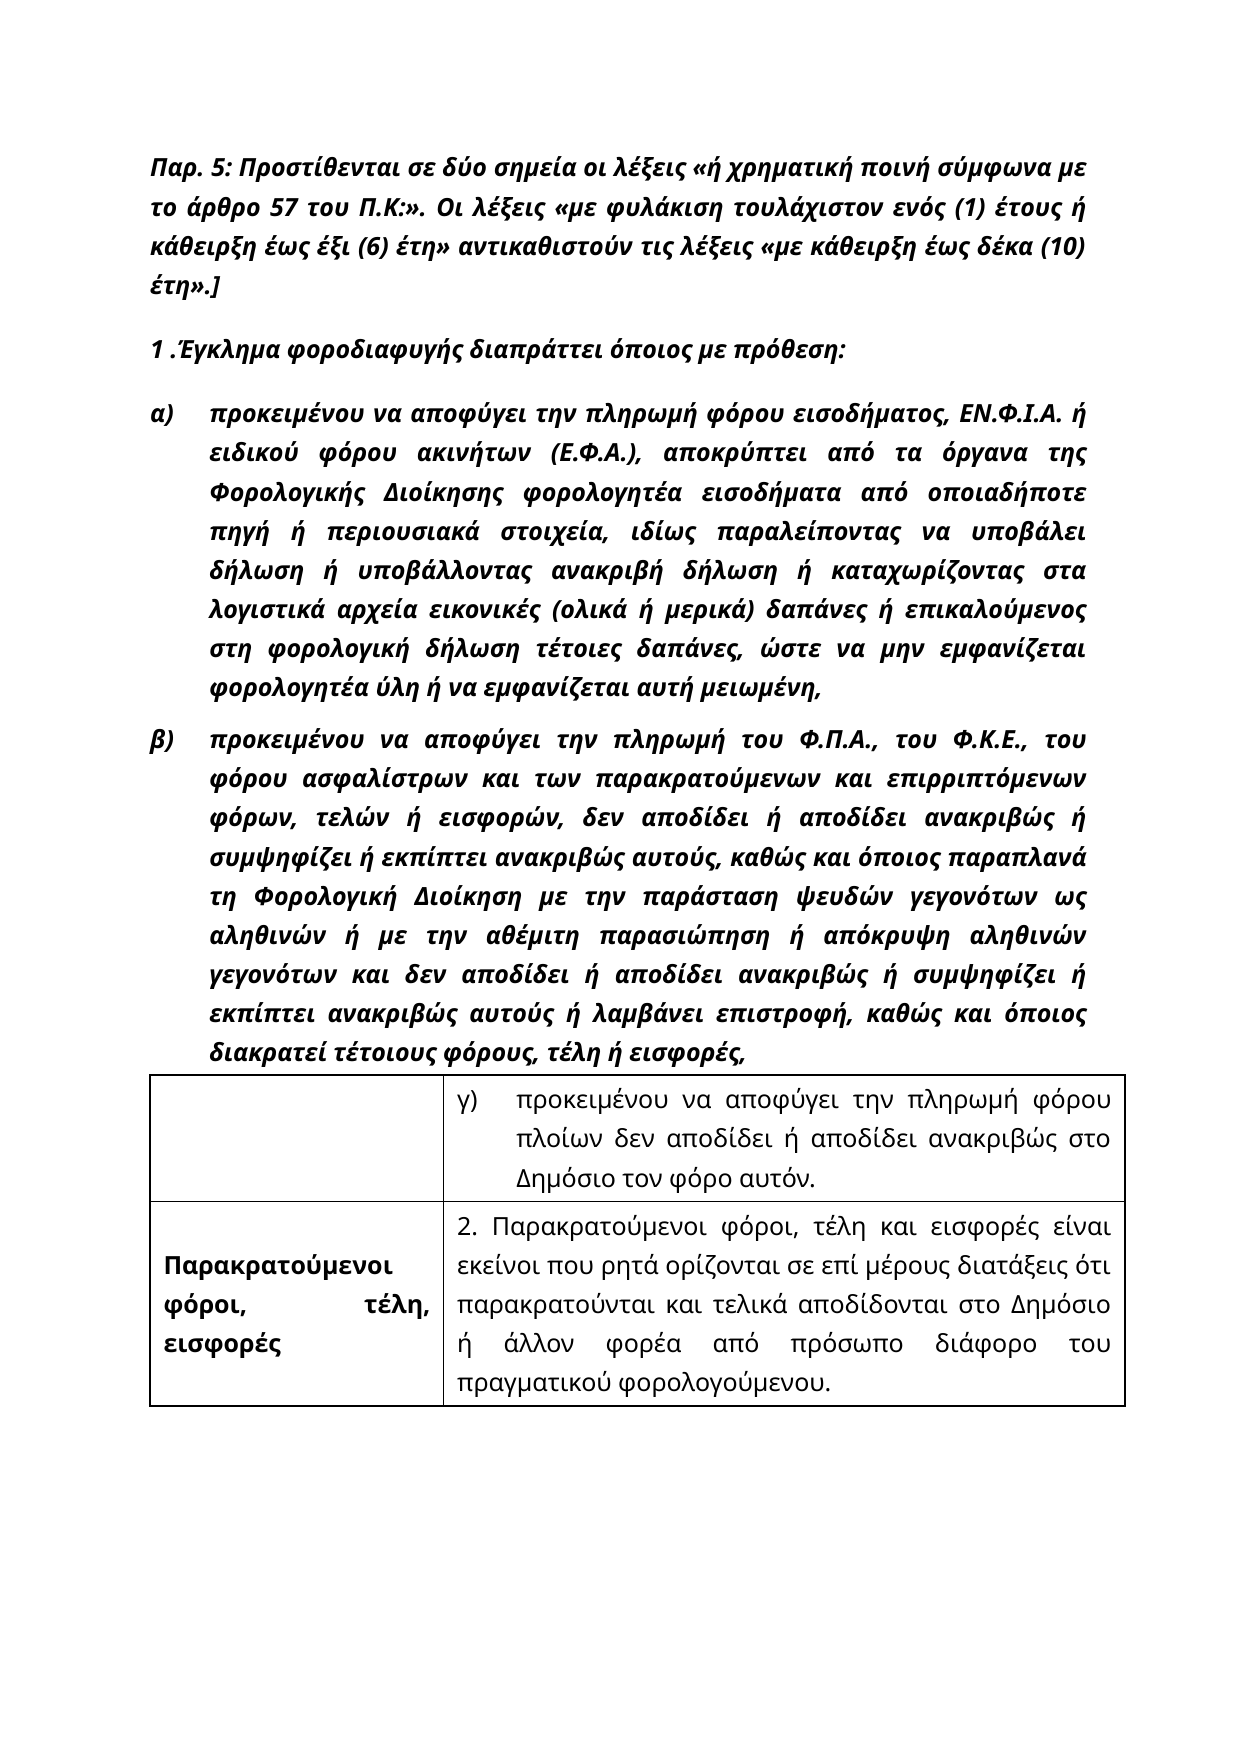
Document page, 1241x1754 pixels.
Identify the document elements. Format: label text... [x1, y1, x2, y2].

table_cell Παρακρατούμενοι φόροι, τέλη, εισφορές [151, 1202, 443, 1405]
text Παρ. 5: Προστίθενται σε δύο σημεία οι λέξεις «ή χρηματική ποινή σύμφωνα με το άρθρο 57 του Π.Κ:». Οι λέξεις «με φυλάκιση τουλάχιστον ενός (1) έτους ή κάθειρξη έως έξι (6) έτη» αντικαθιστούν τις λέξεις «με κάθειρξη έως δέκα (10) έτη».] [150, 150, 1090, 302]
list β) προκειμένου να αποφύγει την πληρωμή του Φ.Π.Α., του Φ.Κ.Ε., του φόρου ασφαλίστρων και των παρακρατούμενων και επιρριπτόμενων φόρων, τελών ή εισφορών, δεν αποδίδει ή αποδίδει ανακριβώς ή συμψηφίζει ή εκπίπτει ανακριβώς αυτούς, καθώς και όποιος παραπλανά τη Φορολογική Διοίκηση με την παράσταση ψευδών γεγονότων ως αληθινών ή με την αθέμιτη παρασιώπηση ή απόκρυψη αληθινών γεγονότων και δεν αποδίδει ή αποδίδει ανακριβώς ή συμψηφίζει ή εκπίπτει ανακριβώς αυτούς ή λαμβάνει επιστροφή, καθώς και όποιος διακρατεί τέτοιους φόρους, τέλη ή εισφορές, [150, 722, 1090, 1069]
table_cell 2. Παρακρατούμενοι φόροι, τέλη και εισφορές είναι εκείνοι που ρητά ορίζονται σε επί μέρους διατάξεις ότι παρακρατούνται και τελικά αποδίδονται στο Δημόσιο ή άλλον φορέα από πρόσωπο διάφορο του πραγματικού φορολογούμενου. [444, 1202, 1124, 1405]
text 1 .Έγκλημα φοροδιαφυγής διαπράττει όποιος με πρόθεση: [150, 332, 1090, 366]
table_header γ) προκειμένου να αποφύγει την πληρωμή φόρου πλοίων δεν αποδίδει ή αποδίδει ανακριβώς στο Δημόσιο τον φόρο αυτόν. [444, 1076, 1124, 1201]
list α) προκειμένου να αποφύγει την πληρωμή φόρου εισοδήματος, ΕΝ.Φ.Ι.Α. ή ειδικού φόρου ακινήτων (Ε.Φ.Α.), αποκρύπτει από τα όργανα της Φορολογικής Διοίκησης φορολογητέα εισοδήματα από οποιαδήποτε πηγή ή περιουσιακά στοιχεία, ιδίως παραλείποντας να υποβάλει δήλωση ή υποβάλλοντας ανακριβή δήλωση ή καταχωρίζοντας στα λογιστικά αρχεία εικονικές (ολικά ή μερικά) δαπάνες ή επικαλούμενος στη φορολογική δήλωση τέτοιες δαπάνες, ώστε να μην εμφανίζεται φορολογητέα ύλη ή να εμφανίζεται αυτή μειωμένη, [150, 396, 1090, 704]
table_header [151, 1076, 443, 1201]
